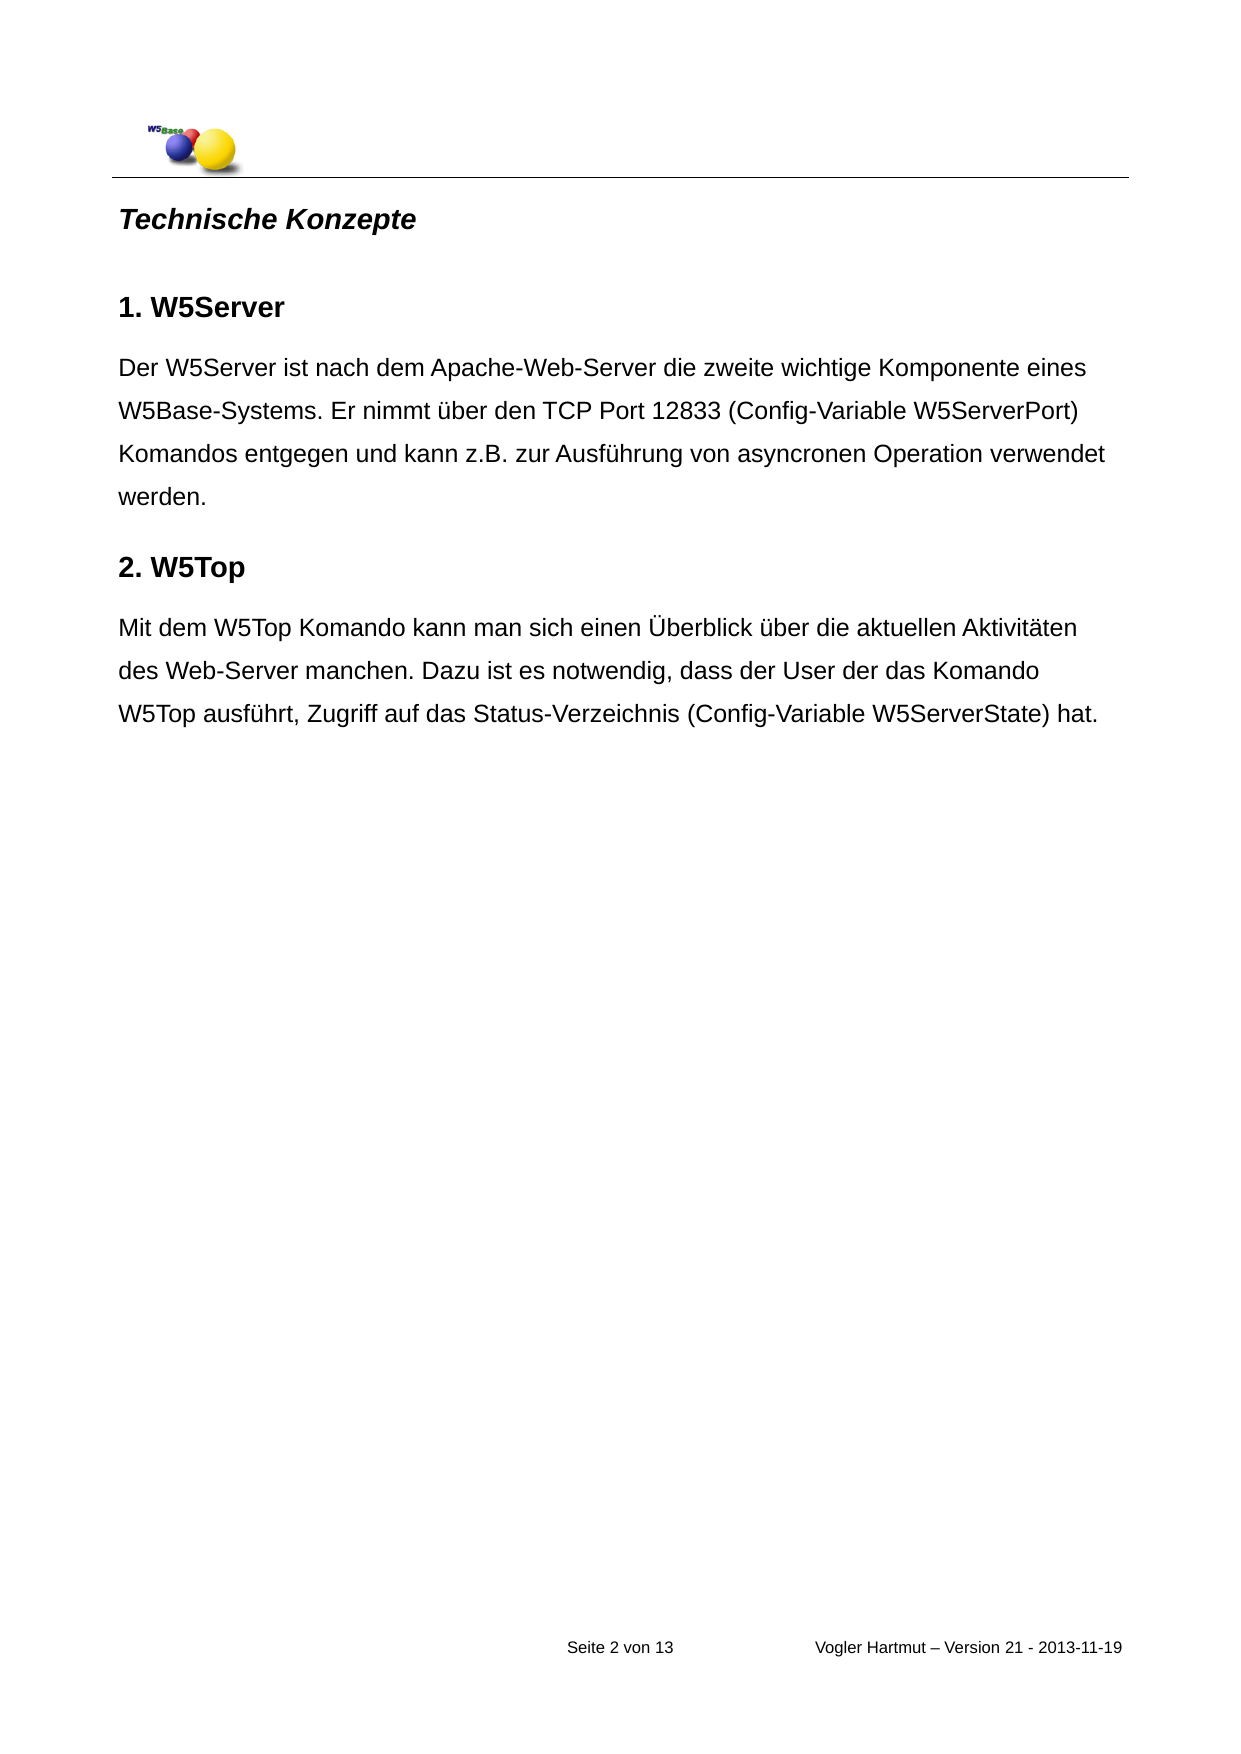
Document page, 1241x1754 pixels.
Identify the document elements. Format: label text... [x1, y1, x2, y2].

subtitle 2. W5Top [118, 550, 1122, 584]
picture [116, 119, 270, 177]
subtitle 1. W5Server [118, 290, 1122, 323]
text Der W5Server ist nach dem Apache-Web-Server die zweite wichtige Komponente eines W5Base-Systems. Er nimmt über den TCP Port 12833 (Config-Variable W5ServerPort) Komandos entgegen und kann z.B. zur Ausführung von asyncronen Operation verwendet werden. [118, 353, 1122, 511]
text Mit dem W5Top Komando kann man sich einen Überblick über die aktuellen Aktivitäten des Web-Server manchen. Dazu ist es notwendig, dass der User der das Komando W5Top ausführt, Zugriff auf das Status-Verzeichnis (Config-Variable W5ServerState) hat. [118, 613, 1122, 728]
subtitle Technische Konzepte [118, 202, 1122, 236]
